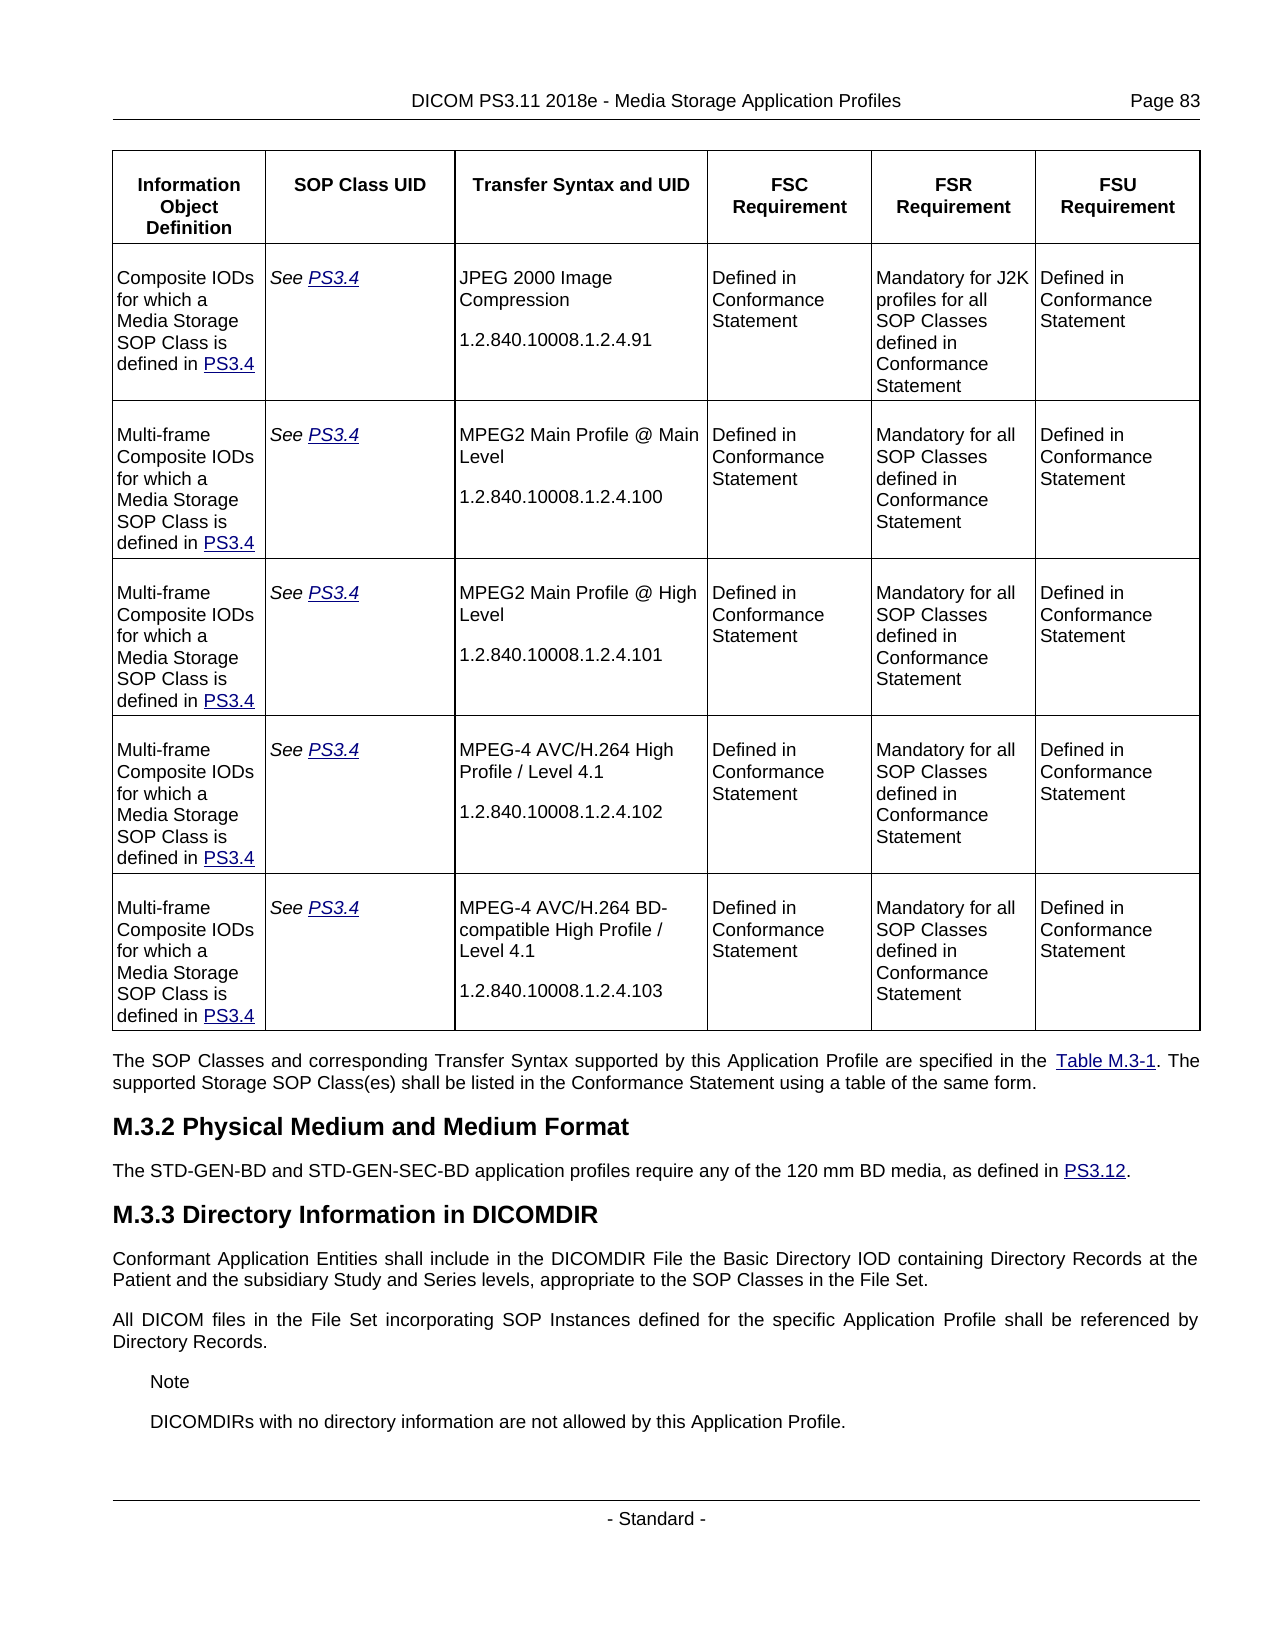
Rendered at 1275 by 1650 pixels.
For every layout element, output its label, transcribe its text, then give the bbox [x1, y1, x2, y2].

table_cell Mandatory for J2K profiles for all SOP Classes defined in Conformance Statement [872, 244, 1035, 400]
table_cell MPEG-4 AVC/H.264 High Profile / Level 4.1 1.2.840.10008.1.2.4.102 [456, 716, 707, 873]
text M.3.3 Directory Information in DICOMDIR [112, 1200, 1200, 1228]
table_cell Defined in Conformance Statement [1036, 716, 1199, 873]
table_cell Multi-frame Composite IODs for which a Media Storage SOP Class is defined in PS3.4 [113, 559, 265, 715]
text Conformant Application Entities shall include in the DICOMDIR File the Basic Directory IOD containing Directory Records at the Patient and the subsidiary Study and Series levels, appropriate to the SOP Classes in the File Set. [112, 1247, 1200, 1290]
table_cell See PS3.4 [266, 874, 454, 1030]
table_cell Mandatory for all SOP Classes defined in Conformance Statement [872, 716, 1035, 873]
table_cell Defined in Conformance Statement [1036, 559, 1199, 715]
table_cell Multi-frame Composite IODs for which a Media Storage SOP Class is defined in PS3.4 [113, 401, 265, 558]
table_cell Mandatory for all SOP Classes defined in Conformance Statement [872, 874, 1035, 1030]
table_cell See PS3.4 [266, 559, 454, 715]
table_cell See PS3.4 [266, 244, 454, 400]
table_cell Defined in Conformance Statement [1036, 874, 1199, 1030]
table_cell Multi-frame Composite IODs for which a Media Storage SOP Class is defined in PS3.4 [113, 874, 265, 1030]
text DICOMDIRs with no directory information are not allowed by this Application Profile. [150, 1411, 1162, 1433]
text Note [150, 1371, 1162, 1393]
text The SOP Classes and corresponding Transfer Syntax supported by this Application Profile are specified in the Table M.3-1. The supported Storage SOP Class(es) shall be listed in the Conformance Statement using a table of the same form. [112, 1050, 1200, 1093]
table_cell Multi-frame Composite IODs for which a Media Storage SOP Class is defined in PS3.4 [113, 716, 265, 873]
table_header Transfer Syntax and UID [456, 151, 707, 243]
table_header FSR Requirement [872, 151, 1035, 243]
table_cell Composite IODs for which a Media Storage SOP Class is defined in PS3.4 [113, 244, 265, 400]
table_cell Defined in Conformance Statement [708, 401, 871, 558]
table_header FSC Requirement [708, 151, 871, 243]
table_cell See PS3.4 [266, 716, 454, 873]
table_cell MPEG2 Main Profile @ High Level 1.2.840.10008.1.2.4.101 [456, 559, 707, 715]
table_cell Defined in Conformance Statement [708, 559, 871, 715]
table_cell Defined in Conformance Statement [1036, 244, 1199, 400]
table_cell JPEG 2000 Image Compression 1.2.840.10008.1.2.4.91 [456, 244, 707, 400]
table_cell Defined in Conformance Statement [708, 244, 871, 400]
table_cell See PS3.4 [266, 401, 454, 558]
table_cell Defined in Conformance Statement [1036, 401, 1199, 558]
table_cell MPEG2 Main Profile @ Main Level 1.2.840.10008.1.2.4.100 [456, 401, 707, 558]
text The STD-GEN-BD and STD-GEN-SEC-BD application profiles require any of the 120 mm BD media, as defined in PS3.12. [112, 1159, 1200, 1181]
table_cell Defined in Conformance Statement [708, 716, 871, 873]
table_cell Mandatory for all SOP Classes defined in Conformance Statement [872, 401, 1035, 558]
text All DICOM files in the File Set incorporating SOP Instances defined for the specific Application Profile shall be referenced by Directory Records. [112, 1309, 1200, 1352]
text M.3.2 Physical Medium and Medium Format [112, 1112, 1200, 1141]
table_cell MPEG-4 AVC/H.264 BD-compatible High Profile / Level 4.1 1.2.840.10008.1.2.4.103 [456, 874, 707, 1030]
table_cell Defined in Conformance Statement [708, 874, 871, 1030]
table_header FSU Requirement [1036, 151, 1199, 243]
table_header Information Object Definition [113, 151, 265, 243]
table_cell Mandatory for all SOP Classes defined in Conformance Statement [872, 559, 1035, 715]
table_header SOP Class UID [266, 151, 454, 243]
